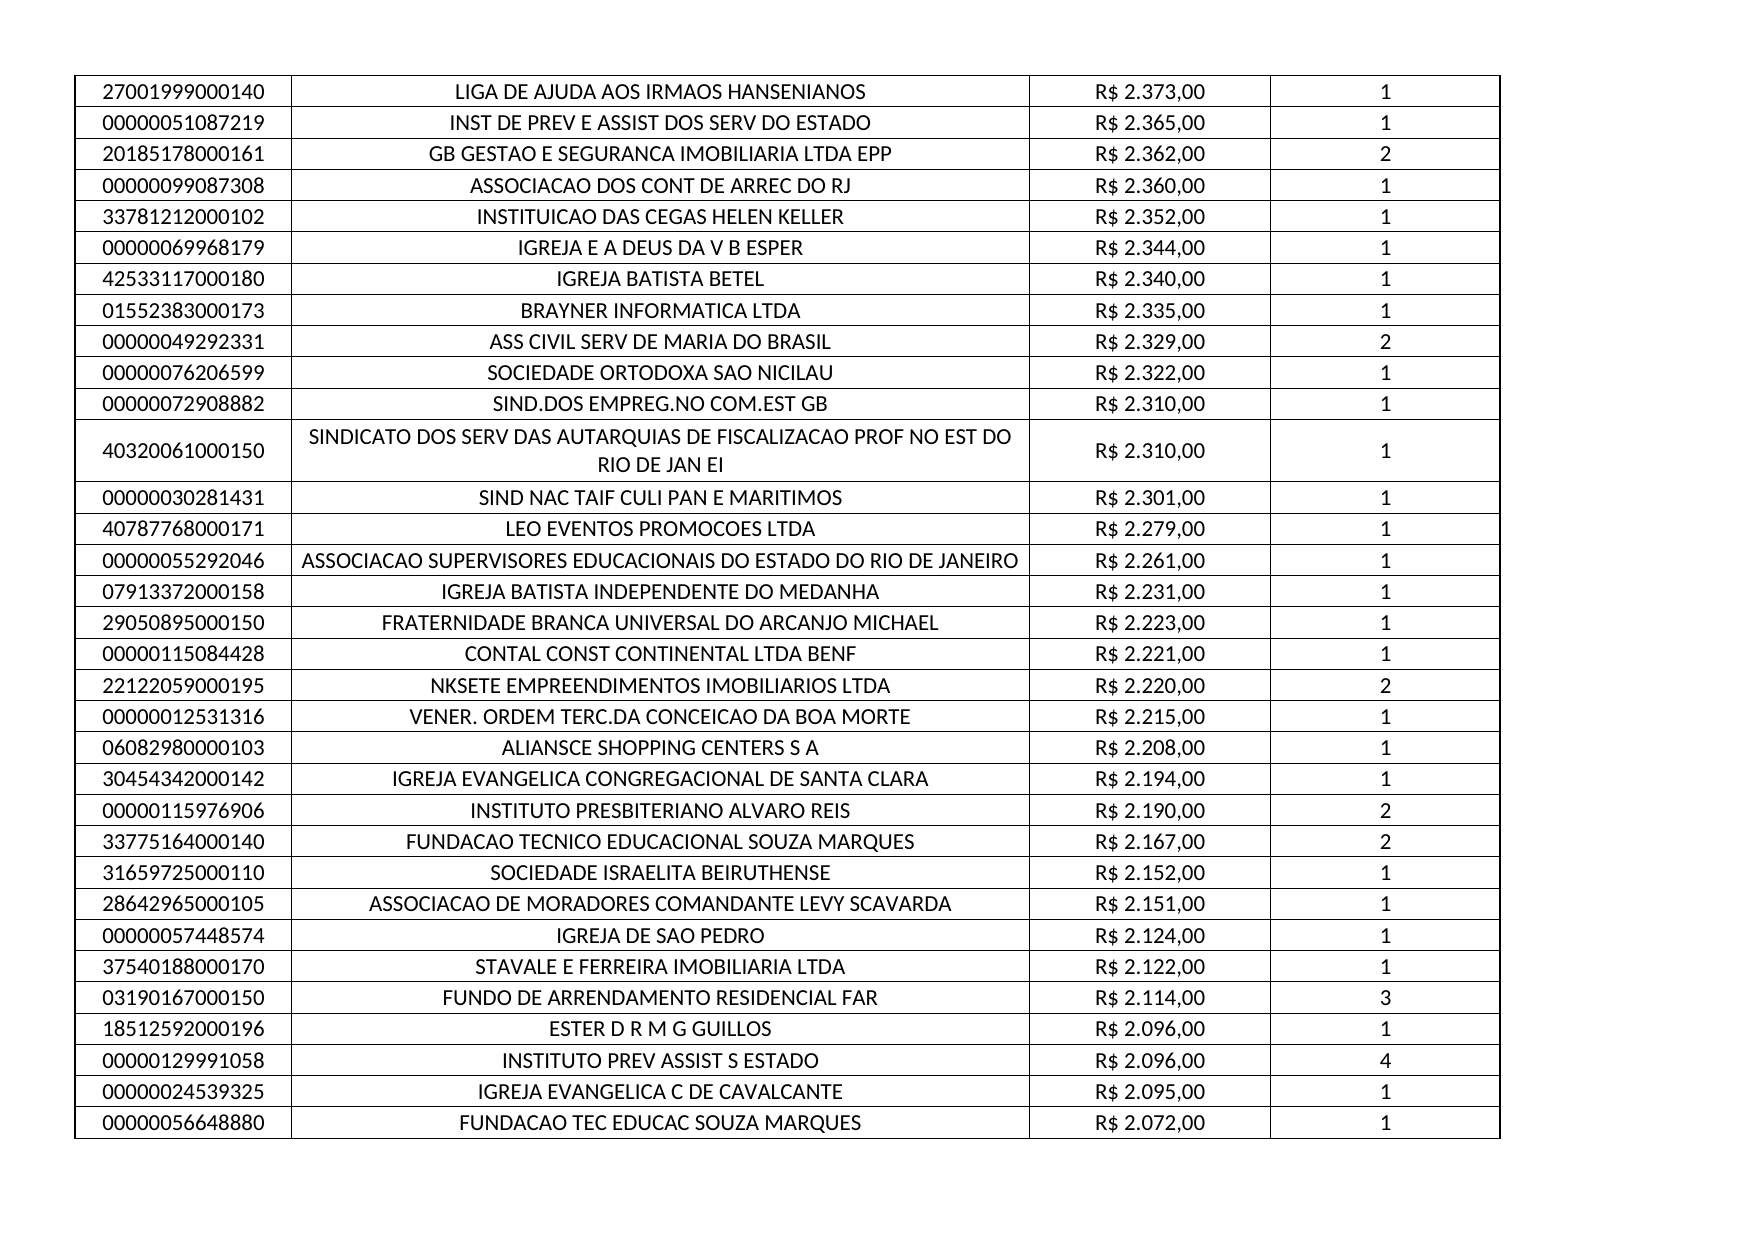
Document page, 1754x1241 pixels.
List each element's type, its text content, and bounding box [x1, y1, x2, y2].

table_cell R$ 2.151,00 [1030, 889, 1270, 919]
table_cell R$ 2.365,00 [1030, 107, 1270, 137]
table_cell VENER. ORDEM TERC.DA CONCEICAO DA BOA MORTE [292, 701, 1029, 731]
table_cell R$ 2.362,00 [1030, 139, 1270, 169]
table_cell GB GESTAO E SEGURANCA IMOBILIARIA LTDA EPP [292, 139, 1029, 169]
table_cell 2 [1271, 670, 1499, 700]
table_cell ASS CIVIL SERV DE MARIA DO BRASIL [292, 326, 1029, 356]
table_cell 00000115084428 [76, 639, 291, 669]
table_cell 1 [1271, 1076, 1499, 1106]
table_cell 01552383000173 [76, 295, 291, 325]
table_cell 00000055292046 [76, 545, 291, 575]
table_cell 1 [1271, 732, 1499, 762]
table_cell 2 [1271, 326, 1499, 356]
table_cell 2 [1271, 139, 1499, 169]
table_cell R$ 2.360,00 [1030, 170, 1270, 200]
table_cell 1 [1271, 576, 1499, 606]
table_cell R$ 2.194,00 [1030, 764, 1270, 794]
table_cell 18512592000196 [76, 1014, 291, 1044]
table_cell R$ 2.310,00 [1030, 389, 1270, 419]
table_cell FRATERNIDADE BRANCA UNIVERSAL DO ARCANJO MICHAEL [292, 607, 1029, 637]
table_cell 2 [1271, 826, 1499, 856]
table_cell ASSOCIACAO DE MORADORES COMANDANTE LEVY SCAVARDA [292, 889, 1029, 919]
table_cell 1 [1271, 545, 1499, 575]
table_cell 33781212000102 [76, 201, 291, 231]
table_cell INSTITUTO PRESBITERIANO ALVARO REIS [292, 795, 1029, 825]
table_cell R$ 2.373,00 [1030, 76, 1270, 106]
table_cell 1 [1271, 514, 1499, 544]
table_cell 1 [1271, 76, 1499, 106]
table_cell STAVALE E FERREIRA IMOBILIARIA LTDA [292, 951, 1029, 981]
table_cell 40320061000150 [76, 420, 291, 481]
table_cell 31659725000110 [76, 857, 291, 887]
table_cell 1 [1271, 170, 1499, 200]
table_cell 1 [1271, 1014, 1499, 1044]
table_cell 03190167000150 [76, 982, 291, 1012]
table_cell ASSOCIACAO DOS CONT DE ARREC DO RJ [292, 170, 1029, 200]
table_cell 1 [1271, 639, 1499, 669]
table_cell 37540188000170 [76, 951, 291, 981]
table_cell R$ 2.344,00 [1030, 232, 1270, 262]
table_cell 00000099087308 [76, 170, 291, 200]
table_cell FUNDACAO TECNICO EDUCACIONAL SOUZA MARQUES [292, 826, 1029, 856]
table_cell 1 [1271, 1107, 1499, 1137]
table_cell SINDICATO DOS SERV DAS AUTARQUIAS DE FISCALIZACAO PROF NO EST DO RIO DE JAN EI [292, 420, 1029, 481]
table_cell 00000049292331 [76, 326, 291, 356]
table_cell 1 [1271, 295, 1499, 325]
table_cell R$ 2.095,00 [1030, 1076, 1270, 1106]
table_cell 28642965000105 [76, 889, 291, 919]
table_cell CONTAL CONST CONTINENTAL LTDA BENF [292, 639, 1029, 669]
table_cell R$ 2.301,00 [1030, 482, 1270, 512]
table_cell 2 [1271, 795, 1499, 825]
table_cell R$ 2.096,00 [1030, 1045, 1270, 1075]
table_cell 42533117000180 [76, 264, 291, 294]
table_cell R$ 2.322,00 [1030, 357, 1270, 387]
table_cell 27001999000140 [76, 76, 291, 106]
table_cell 1 [1271, 607, 1499, 637]
table_cell 1 [1271, 889, 1499, 919]
table_cell 00000069968179 [76, 232, 291, 262]
table_cell 3 [1271, 982, 1499, 1012]
table_cell R$ 2.124,00 [1030, 920, 1270, 950]
table_cell 33775164000140 [76, 826, 291, 856]
table_cell 1 [1271, 389, 1499, 419]
table_cell 1 [1271, 357, 1499, 387]
table_cell R$ 2.221,00 [1030, 639, 1270, 669]
table_cell R$ 2.231,00 [1030, 576, 1270, 606]
table_cell R$ 2.190,00 [1030, 795, 1270, 825]
table_cell 1 [1271, 420, 1499, 481]
table_cell INST DE PREV E ASSIST DOS SERV DO ESTADO [292, 107, 1029, 137]
table_cell R$ 2.261,00 [1030, 545, 1270, 575]
table_cell INSTITUTO PREV ASSIST S ESTADO [292, 1045, 1029, 1075]
table_cell ESTER D R M G GUILLOS [292, 1014, 1029, 1044]
table_cell LEO EVENTOS PROMOCOES LTDA [292, 514, 1029, 544]
table_cell 07913372000158 [76, 576, 291, 606]
table_cell SIND.DOS EMPREG.NO COM.EST GB [292, 389, 1029, 419]
table_cell IGREJA E A DEUS DA V B ESPER [292, 232, 1029, 262]
table_cell 1 [1271, 951, 1499, 981]
table_cell 1 [1271, 701, 1499, 731]
table_cell 4 [1271, 1045, 1499, 1075]
table_cell 1 [1271, 232, 1499, 262]
table_cell IGREJA DE SAO PEDRO [292, 920, 1029, 950]
table_cell 1 [1271, 482, 1499, 512]
table_cell NKSETE EMPREENDIMENTOS IMOBILIARIOS LTDA [292, 670, 1029, 700]
table_cell 29050895000150 [76, 607, 291, 637]
table_cell 00000051087219 [76, 107, 291, 137]
table_cell 00000072908882 [76, 389, 291, 419]
table_cell IGREJA BATISTA INDEPENDENTE DO MEDANHA [292, 576, 1029, 606]
table_cell 1 [1271, 764, 1499, 794]
table_cell 00000076206599 [76, 357, 291, 387]
table_cell IGREJA EVANGELICA C DE CAVALCANTE [292, 1076, 1029, 1106]
table_cell ASSOCIACAO SUPERVISORES EDUCACIONAIS DO ESTADO DO RIO DE JANEIRO [292, 545, 1029, 575]
table_cell 00000115976906 [76, 795, 291, 825]
table_cell ALIANSCE SHOPPING CENTERS S A [292, 732, 1029, 762]
table_cell R$ 2.220,00 [1030, 670, 1270, 700]
table_cell 20185178000161 [76, 139, 291, 169]
table_cell R$ 2.122,00 [1030, 951, 1270, 981]
table_cell R$ 2.223,00 [1030, 607, 1270, 637]
table_cell LIGA DE AJUDA AOS IRMAOS HANSENIANOS [292, 76, 1029, 106]
table_cell R$ 2.208,00 [1030, 732, 1270, 762]
table_cell 22122059000195 [76, 670, 291, 700]
table_cell 00000129991058 [76, 1045, 291, 1075]
table_cell SIND NAC TAIF CULI PAN E MARITIMOS [292, 482, 1029, 512]
table_cell R$ 2.167,00 [1030, 826, 1270, 856]
table_cell 1 [1271, 201, 1499, 231]
table_cell R$ 2.114,00 [1030, 982, 1270, 1012]
table_cell R$ 2.340,00 [1030, 264, 1270, 294]
table_cell 1 [1271, 264, 1499, 294]
table_cell 00000012531316 [76, 701, 291, 731]
table_cell IGREJA BATISTA BETEL [292, 264, 1029, 294]
table_cell 40787768000171 [76, 514, 291, 544]
table_cell IGREJA EVANGELICA CONGREGACIONAL DE SANTA CLARA [292, 764, 1029, 794]
table_cell R$ 2.352,00 [1030, 201, 1270, 231]
table_cell 30454342000142 [76, 764, 291, 794]
table_cell R$ 2.329,00 [1030, 326, 1270, 356]
table_cell R$ 2.096,00 [1030, 1014, 1270, 1044]
table_cell R$ 2.072,00 [1030, 1107, 1270, 1137]
table_cell 1 [1271, 857, 1499, 887]
table_cell R$ 2.310,00 [1030, 420, 1270, 481]
table_cell 06082980000103 [76, 732, 291, 762]
table_cell SOCIEDADE ORTODOXA SAO NICILAU [292, 357, 1029, 387]
table_cell R$ 2.152,00 [1030, 857, 1270, 887]
table_cell 1 [1271, 920, 1499, 950]
table_cell R$ 2.215,00 [1030, 701, 1270, 731]
table_cell SOCIEDADE ISRAELITA BEIRUTHENSE [292, 857, 1029, 887]
table_cell FUNDACAO TEC EDUCAC SOUZA MARQUES [292, 1107, 1029, 1137]
table_cell 00000057448574 [76, 920, 291, 950]
table_cell BRAYNER INFORMATICA LTDA [292, 295, 1029, 325]
table_cell 00000030281431 [76, 482, 291, 512]
table_cell 1 [1271, 107, 1499, 137]
table_cell R$ 2.279,00 [1030, 514, 1270, 544]
table_cell FUNDO DE ARRENDAMENTO RESIDENCIAL FAR [292, 982, 1029, 1012]
table_cell 00000024539325 [76, 1076, 291, 1106]
table_cell R$ 2.335,00 [1030, 295, 1270, 325]
table_cell 00000056648880 [76, 1107, 291, 1137]
table_cell INSTITUICAO DAS CEGAS HELEN KELLER [292, 201, 1029, 231]
